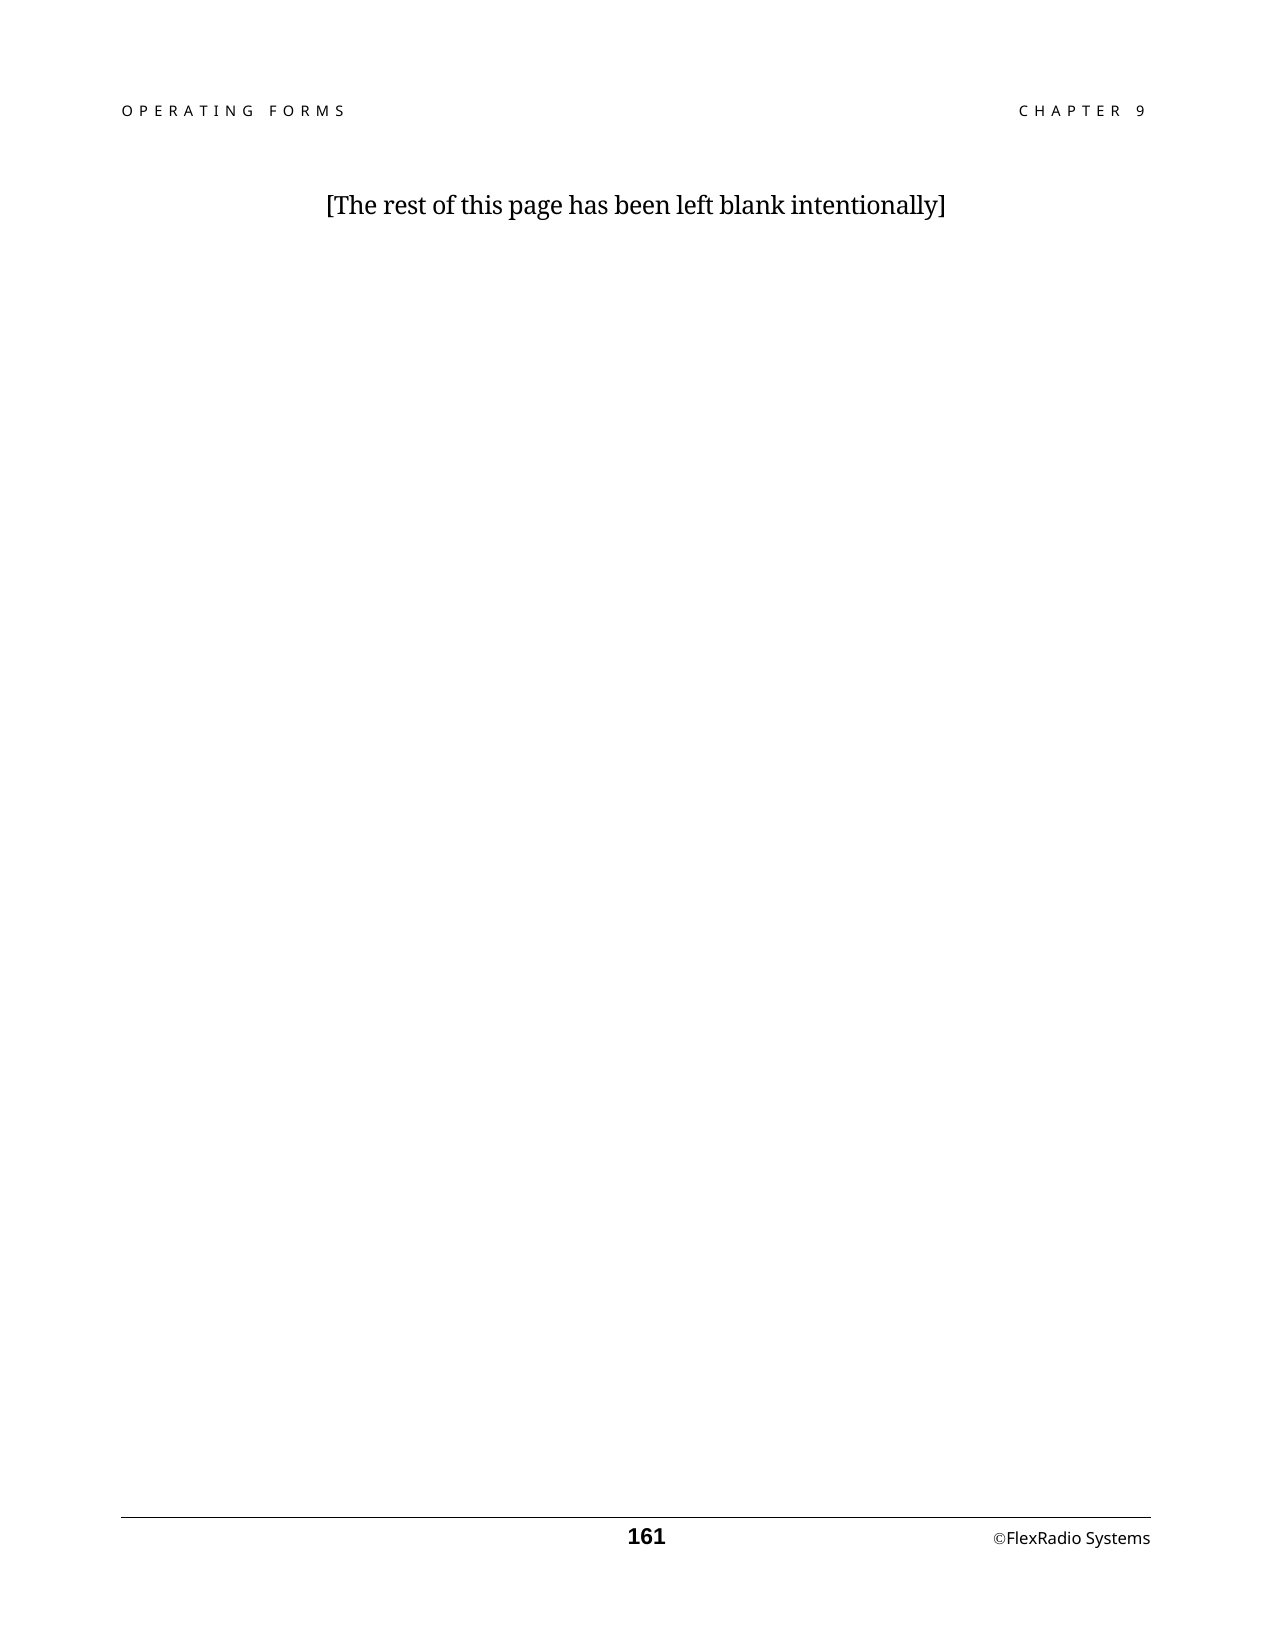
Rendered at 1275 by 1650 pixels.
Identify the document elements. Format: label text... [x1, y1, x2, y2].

text [The rest of this page has been left blank intentionally] [121, 187, 1151, 222]
